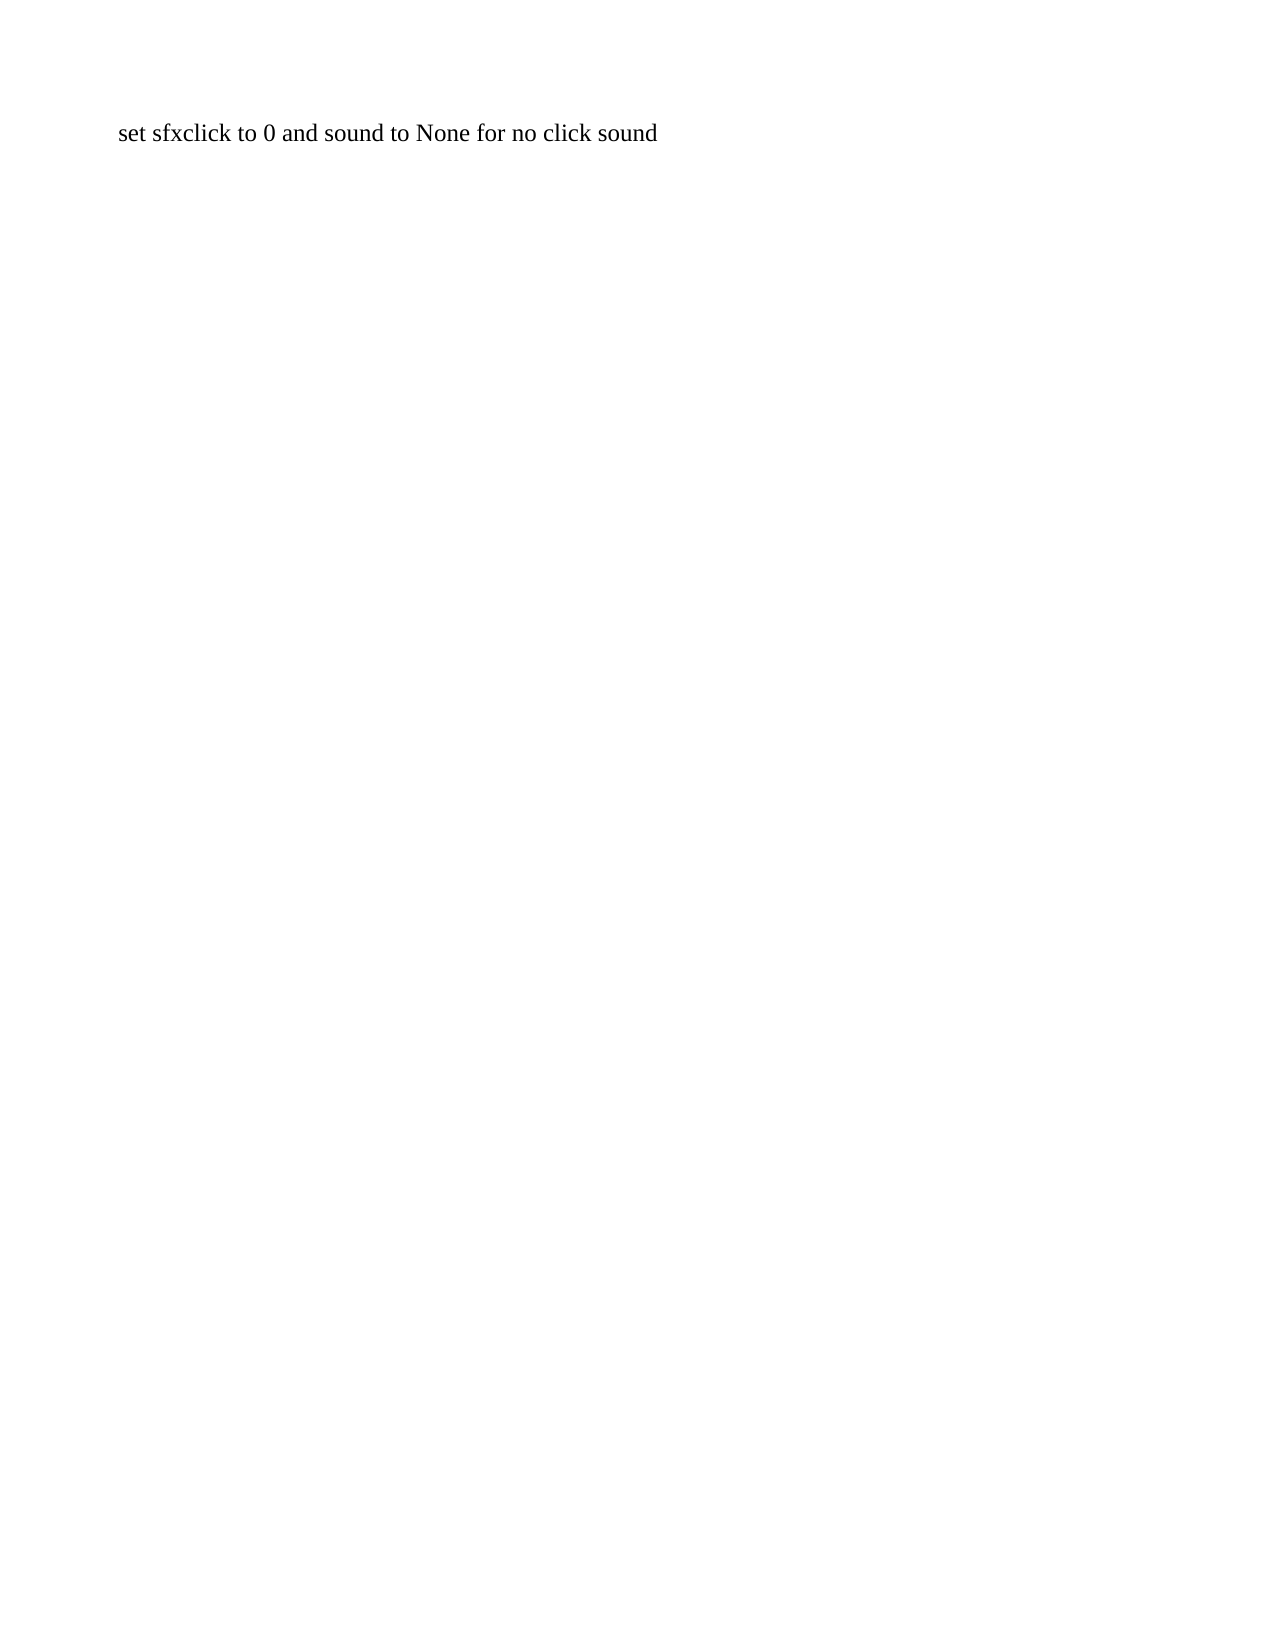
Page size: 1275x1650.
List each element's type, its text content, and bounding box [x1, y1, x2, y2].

text set sfxclick to 0 and sound to None for no click sound [118, 118, 1157, 147]
